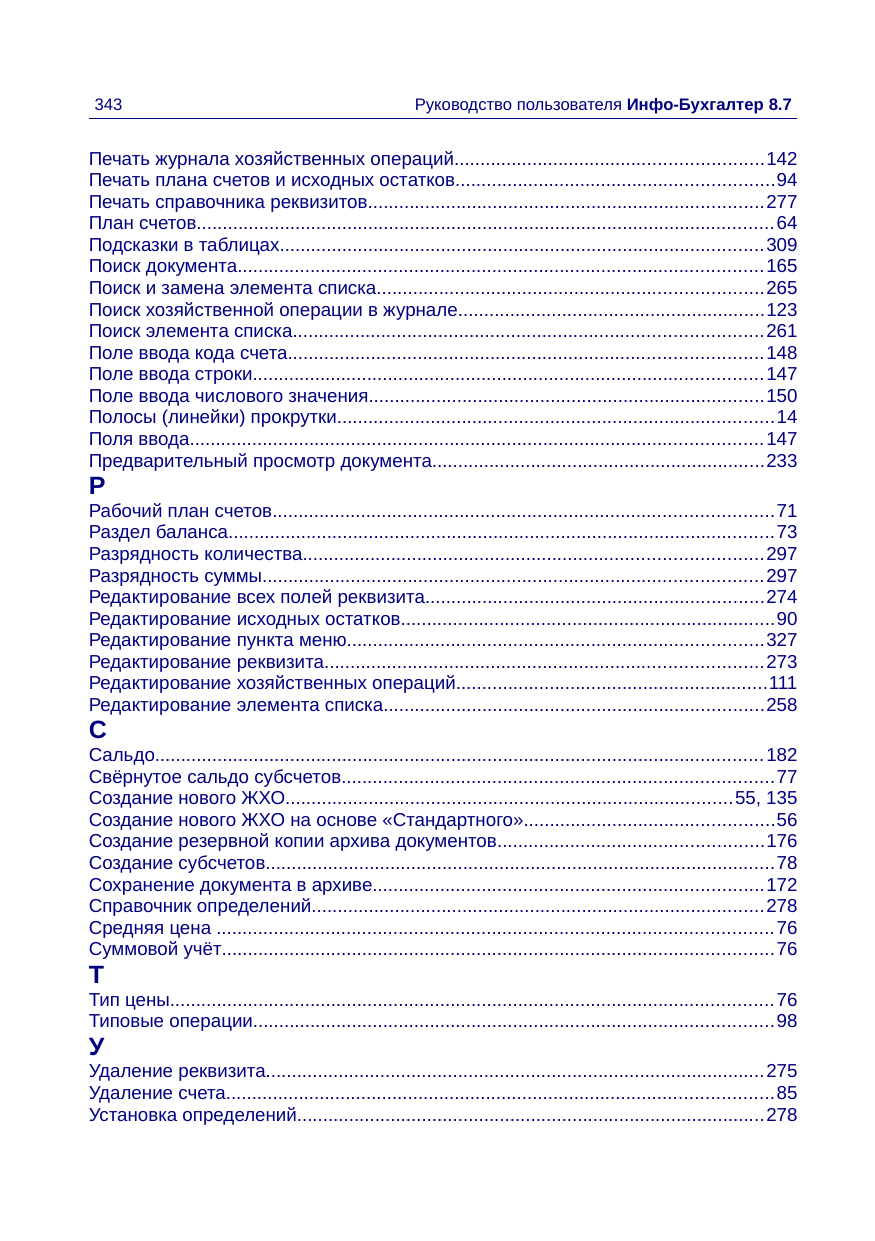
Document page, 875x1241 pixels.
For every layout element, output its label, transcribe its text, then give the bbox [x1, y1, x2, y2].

text Подсказки в таблицах 309 [88, 234, 797, 255]
subtitle Т [88, 960, 797, 988]
text Редактирование хозяйственных операций 111 [88, 672, 797, 694]
text Раздел баланса 73 [88, 521, 797, 543]
text Сальдо 182 [88, 744, 797, 766]
text Удаление реквизита 275 [88, 1060, 797, 1082]
text Поиск документа 165 [88, 255, 797, 277]
text Поле ввода кода счета 148 [88, 342, 797, 363]
subtitle Р [88, 471, 797, 500]
text Рабочий план счетов 71 [88, 500, 797, 521]
text Редактирование всех полей реквизита 274 [88, 586, 797, 607]
text Разрядность суммы 297 [88, 564, 797, 586]
text План счетов 64 [88, 212, 797, 234]
text Поле ввода строки 147 [88, 363, 797, 385]
text Редактирование исходных остатков 90 [88, 607, 797, 629]
text Печать плана счетов и исходных остатков 94 [88, 169, 797, 191]
text Создание нового ЖХО 55, 135 [88, 787, 797, 809]
text Сохранение документа в архиве 172 [88, 873, 797, 895]
text Установка определений 278 [88, 1103, 797, 1125]
text Типовые операции 98 [88, 1010, 797, 1032]
text Полосы (линейки) прокрутки 14 [88, 406, 797, 428]
text Редактирование пункта меню 327 [88, 629, 797, 651]
text Поиск и замена элемента списка 265 [88, 277, 797, 298]
text Поле ввода числового значения 150 [88, 385, 797, 406]
text Поиск хозяйственной операции в журнале 123 [88, 298, 797, 320]
text Поля ввода 147 [88, 428, 797, 449]
text Редактирование реквизита 273 [88, 651, 797, 672]
text Печать журнала хозяйственных операций 142 [88, 147, 797, 169]
text Справочник определений 278 [88, 895, 797, 917]
subtitle С [88, 715, 797, 744]
text Свёрнутое сальдо субсчетов 77 [88, 766, 797, 787]
text Печать справочника реквизитов 277 [88, 191, 797, 212]
text Тип цены 76 [88, 988, 797, 1010]
text Разрядность количества 297 [88, 543, 797, 564]
text Редактирование элемента списка 258 [88, 694, 797, 715]
text Средняя цена 76 [88, 917, 797, 938]
text Поиск элемента списка 261 [88, 320, 797, 342]
text Суммовой учёт 76 [88, 938, 797, 960]
text Предварительный просмотр документа 233 [88, 449, 797, 471]
text Удаление счета 85 [88, 1082, 797, 1103]
text Создание нового ЖХО на основе «Стандартного» 56 [88, 809, 797, 830]
text Создание субсчетов 78 [88, 852, 797, 873]
text Создание резервной копии архива документов 176 [88, 830, 797, 852]
subtitle У [88, 1032, 797, 1060]
